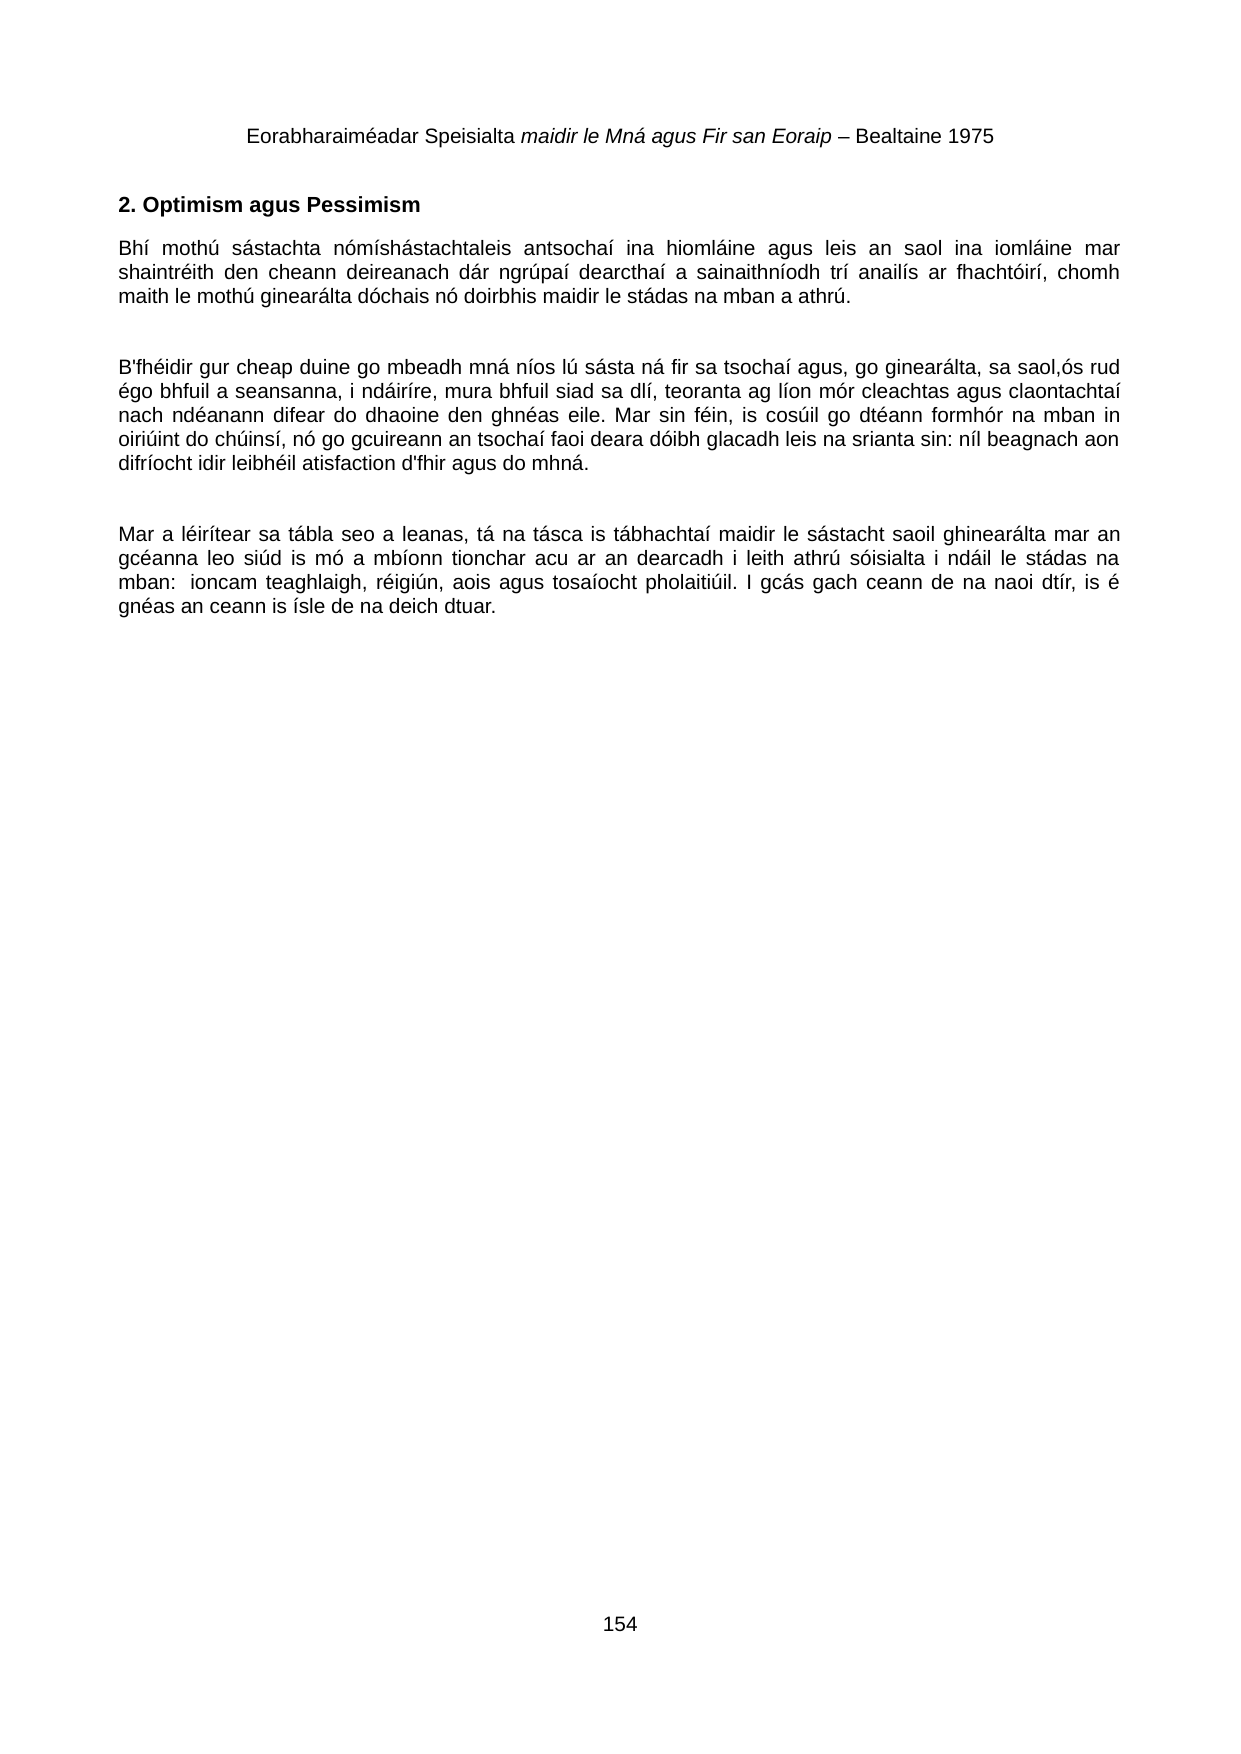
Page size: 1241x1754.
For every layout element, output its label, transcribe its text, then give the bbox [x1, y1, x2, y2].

text Bhí mothú sástachta nómíshástachtaleis antsochaí ina hiomláine agus leis an saol ina iomláine mar shaintréith den cheann deireanach dár ngrúpaí dearcthaí a sainaithníodh trí anailís ar fhachtóirí, chomh maith le mothú ginearálta dóchais nó doirbhis maidir le stádas na mban a athrú. [118, 236, 1122, 307]
subtitle 2. Optimism agus Pessimism [118, 192, 1122, 217]
text Mar a léirítear sa tábla seo a leanas, tá na tásca is tábhachtaí maidir le sástacht saoil ghinearálta mar an gcéanna leo siúd is mó a mbíonn tionchar acu ar an dearcadh i leith athrú sóisialta i ndáil le stádas na mban: ioncam teaghlaigh, réigiún, aois agus tosaíocht pholaitiúil. I gcás gach ceann de na naoi dtír, is é gnéas an ceann is ísle de na deich dtuar. [118, 522, 1122, 618]
text B'fhéidir gur cheap duine go mbeadh mná níos lú sásta ná fir sa tsochaí agus, go ginearálta, sa saol,ós rud égo bhfuil a seansanna, i ndáiríre, mura bhfuil siad sa dlí, teoranta ag líon mór cleachtas agus claontachtaí nach ndéanann difear do dhaoine den ghnéas eile. Mar sin féin, is cosúil go dtéann formhór na mban in oiriúint do chúinsí, nó go gcuireann an tsochaí faoi deara dóibh glacadh leis na srianta sin: níl beagnach aon difríocht idir leibhéil atisfaction d'fhir agus do mhná. [118, 355, 1122, 474]
